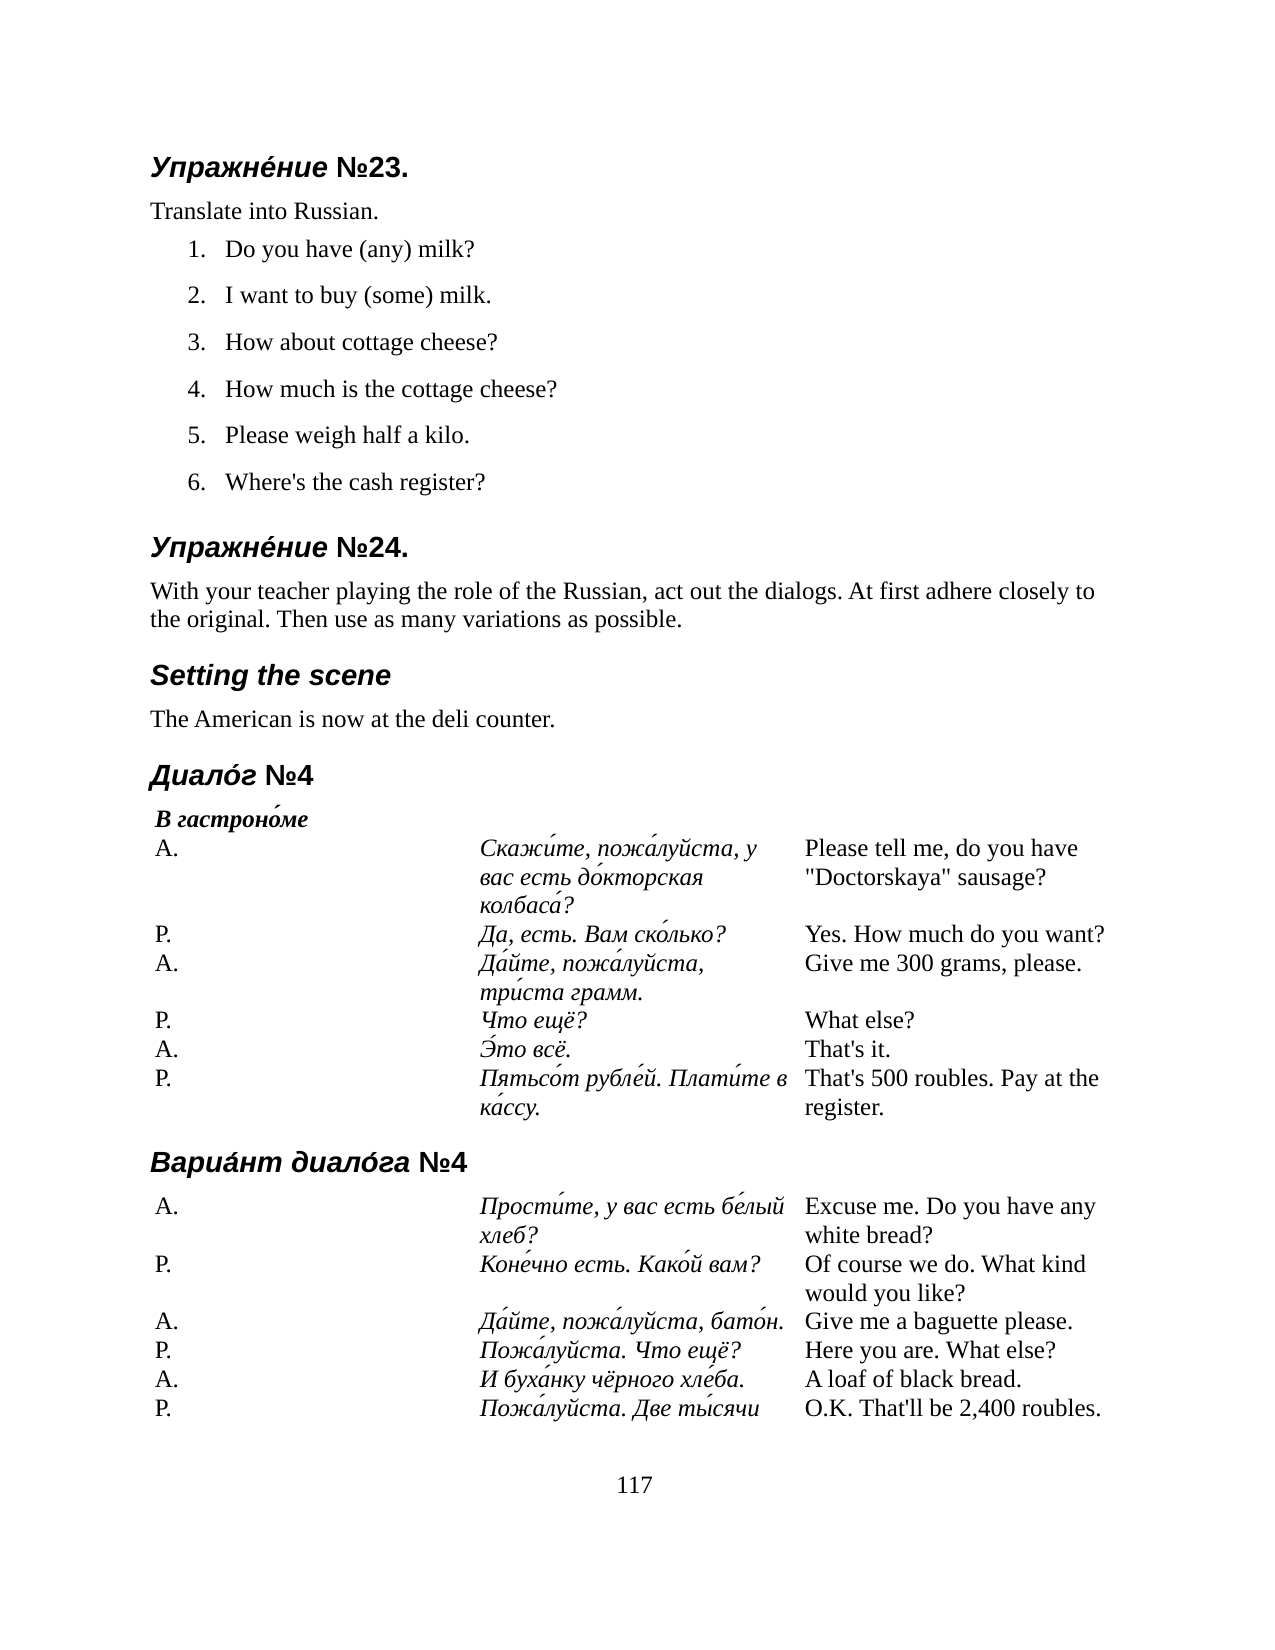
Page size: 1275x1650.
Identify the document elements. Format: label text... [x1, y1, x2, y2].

table_cell И буха́нку чёрного хле́ба. [475, 1364, 800, 1393]
table_cell А. [150, 1364, 475, 1393]
table_cell Р. [150, 1393, 475, 1421]
subtitle Диало́г №4 [150, 758, 1125, 792]
table_header [475, 804, 1125, 833]
table_cell А. [150, 1034, 475, 1063]
table_cell А. [150, 833, 475, 919]
table_cell Give me 300 grams, please. [800, 948, 1125, 1005]
table_cell Пожа́луйста. Две ты́сячи [475, 1393, 800, 1421]
table_cell Пожа́луйста. Что ещё? [475, 1335, 800, 1364]
table_cell Пятьсо́т рубле́й. Плати́те в ка́ссу. [475, 1063, 800, 1120]
list Do you have (any) milk? [187, 234, 1125, 262]
subtitle Setting the scene [150, 658, 1125, 692]
table_cell A loaf of black bread. [800, 1364, 1125, 1393]
table_cell Of course we do. What kind would you like? [800, 1249, 1125, 1306]
subtitle Вариа́нт диало́га №4 [150, 1145, 1125, 1179]
text The American is now at the deli counter. [150, 704, 1125, 733]
table_cell Коне́чно есть. Како́й вам? [475, 1249, 800, 1306]
table_cell Да́йте, пожа́луйста, бато́н. [475, 1306, 800, 1335]
table_cell Р. [150, 1063, 475, 1120]
table_cell Что ещё? [475, 1005, 800, 1034]
list I want to buy (some) milk. [187, 280, 1125, 309]
table_header Excuse me. Do you have any white bread? [800, 1191, 1125, 1249]
table_cell А. [150, 1306, 475, 1335]
subtitle Упражне́ние №23. [150, 150, 1125, 183]
table_cell That's 500 roubles. Pay at the register. [800, 1063, 1125, 1120]
table_cell Here you are. What else? [800, 1335, 1125, 1364]
table_cell Р. [150, 1249, 475, 1306]
table_cell Скажи́те, пожа́луйста, у вас есть до́кторская колбаса́? [475, 833, 800, 919]
list Please weigh half a kilo. [187, 420, 1125, 449]
table_cell Yes. How much do you want? [800, 919, 1125, 948]
table_cell O.K. That'll be 2,400 roubles. [800, 1393, 1125, 1421]
table_cell Р. [150, 1005, 475, 1034]
table_header Прости́те, у вас есть бе́лый хлеб? [475, 1191, 800, 1249]
text With your teacher playing the role of the Russian, act out the dialogs. At first adhere closely to the original. Then use as many variations as possible. [150, 576, 1125, 633]
table_cell Please tell me, do you have "Doctorskaya" sausage? [800, 833, 1125, 919]
table_cell Да́йте, пожа́луйста, три́ста грамм. [475, 948, 800, 1005]
text Translate into Russian. [150, 196, 1125, 225]
table_header В гастроно́ме [150, 804, 475, 833]
table_cell А. [150, 948, 475, 1005]
list How about cottage cheese? [187, 327, 1125, 356]
table_header А. [150, 1191, 475, 1249]
list Where's the cash register? [187, 467, 1125, 496]
table_cell Р. [150, 1335, 475, 1364]
table_cell Да, есть. Вам ско́лько? [475, 919, 800, 948]
table_cell Give me a baguette please. [800, 1306, 1125, 1335]
table_cell That's it. [800, 1034, 1125, 1063]
table_cell Э́то всё. [475, 1034, 800, 1063]
list How much is the cottage cheese? [187, 374, 1125, 402]
table_cell Р. [150, 919, 475, 948]
table_cell What else? [800, 1005, 1125, 1034]
subtitle Упражне́ние №24. [150, 530, 1125, 563]
